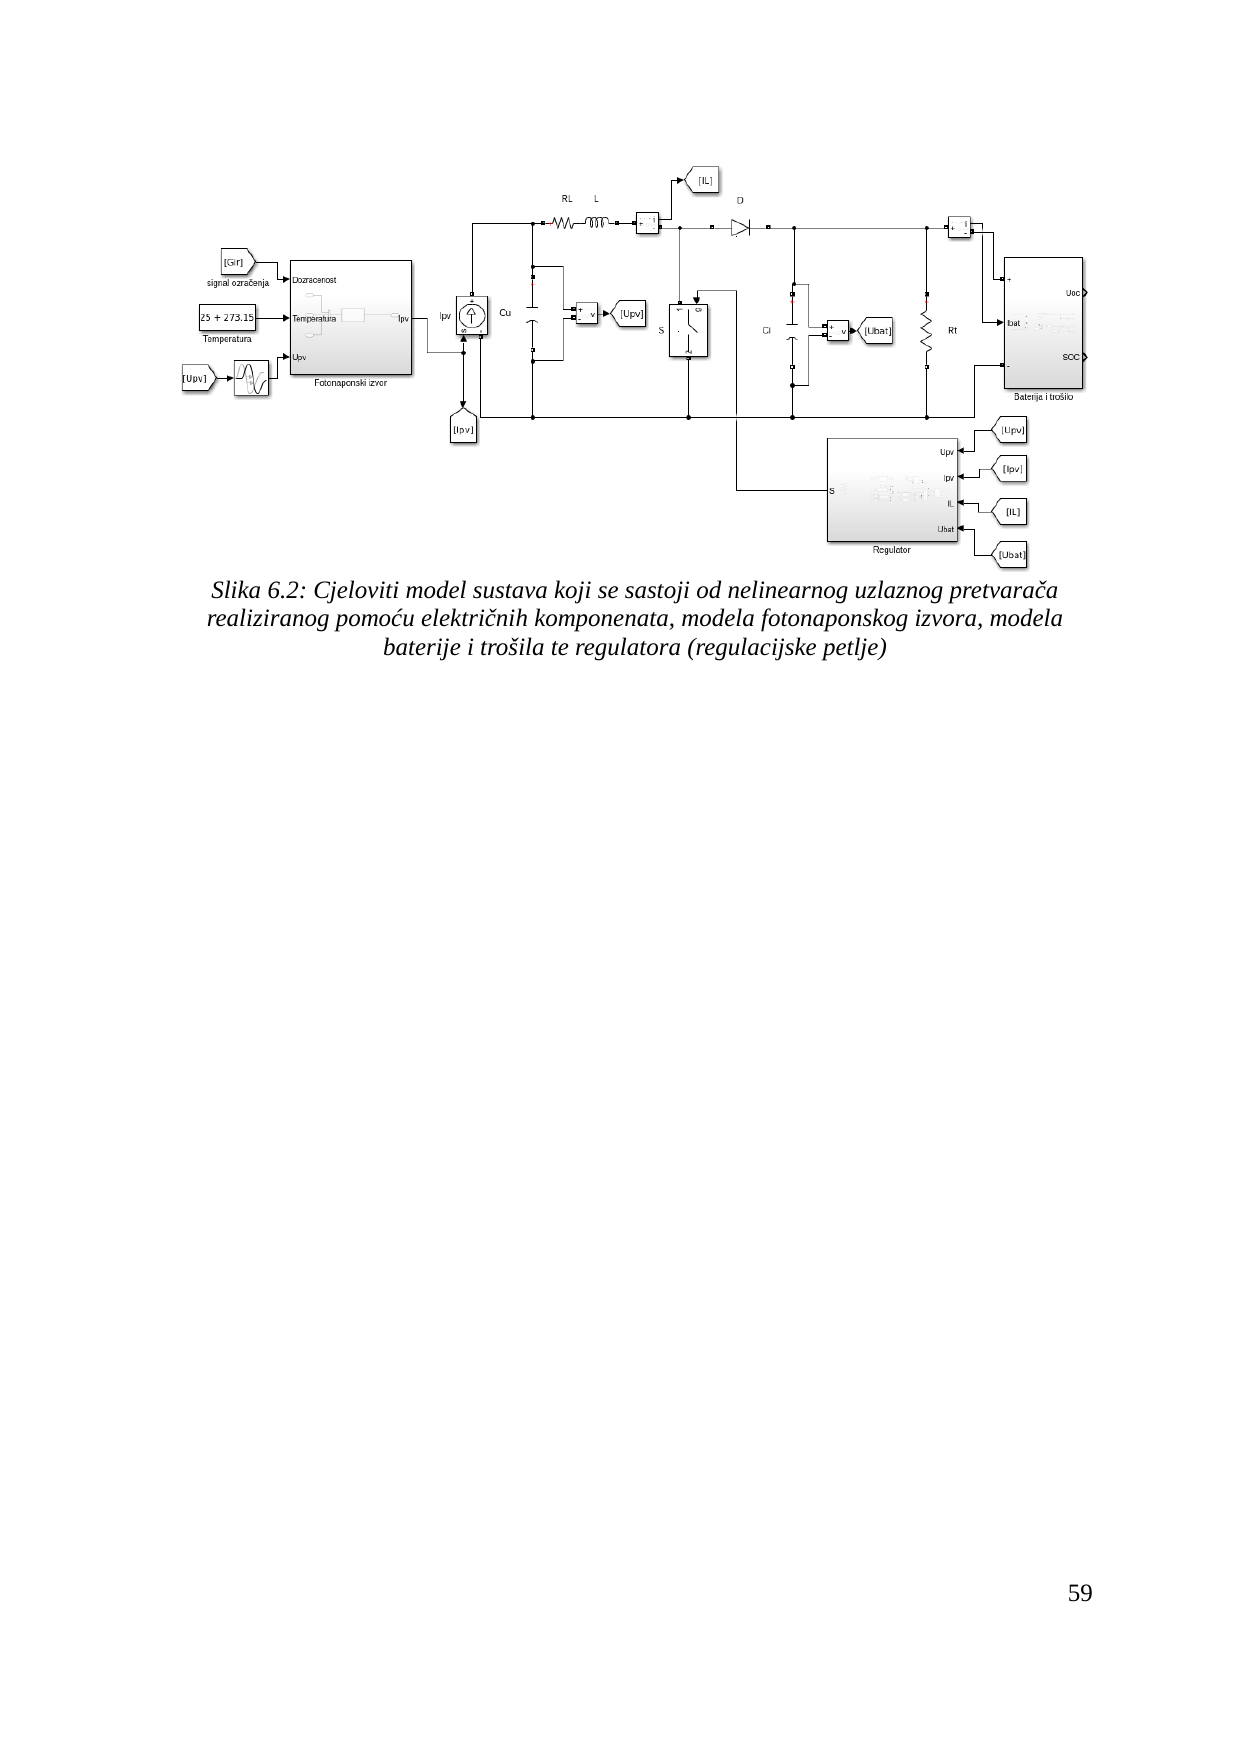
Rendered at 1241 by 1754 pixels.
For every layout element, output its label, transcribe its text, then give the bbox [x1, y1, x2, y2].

text Slika 6.2: Cjeloviti model sustava koji se sastoji od nelinearnog uzlaznog pretvarača realiziranog pomoću električnih komponenata, modela fotonaponskog izvora, modela baterije i trošila te regulatora (regulacijske petlje) [177, 575, 1093, 661]
picture [177, 160, 1093, 575]
